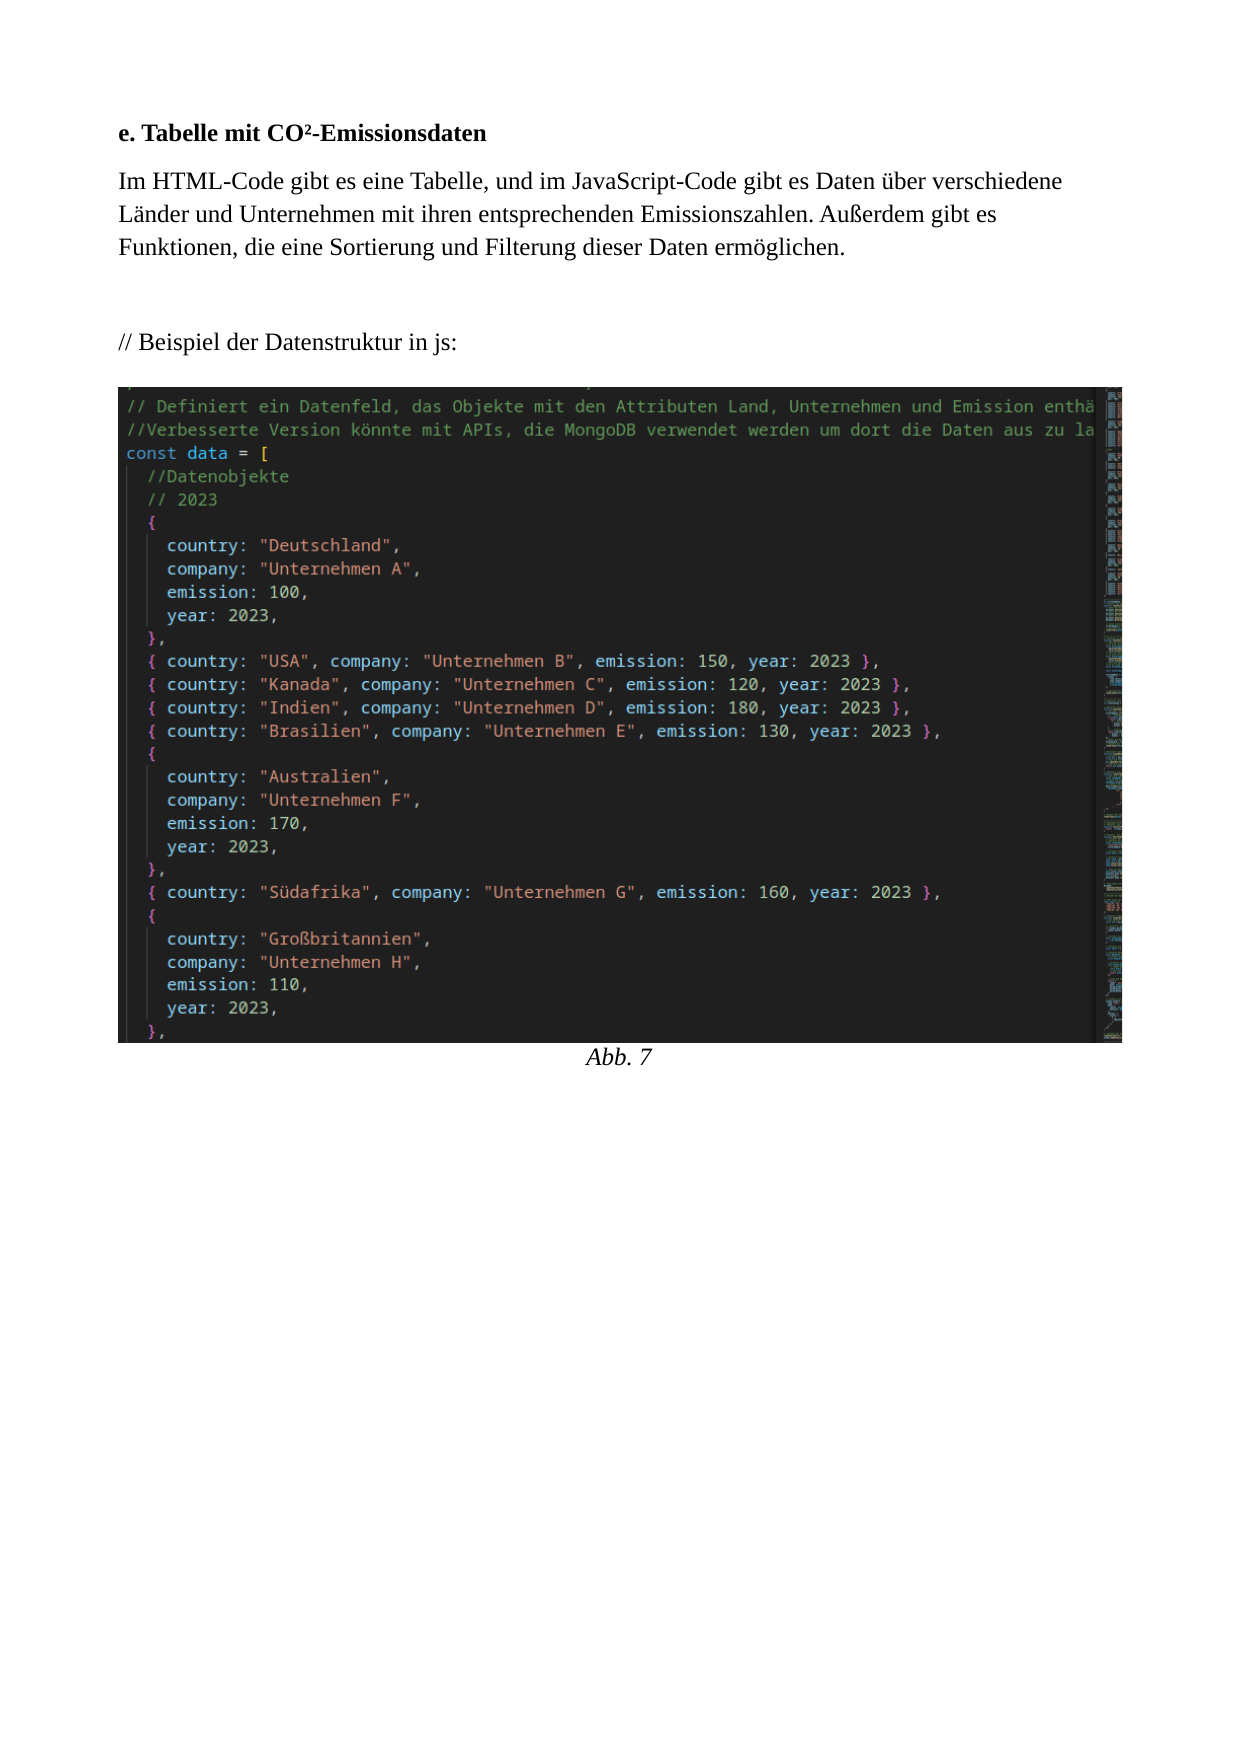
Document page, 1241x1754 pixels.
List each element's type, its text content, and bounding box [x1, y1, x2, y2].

text e. Tabelle mit CO²-Emissionsdaten [118, 118, 1122, 147]
text Im HTML-Code gibt es eine Tabelle, und im JavaScript-Code gibt es Daten über verschiedene Länder und Unternehmen mit ihren entsprechenden Emissionszahlen. Außerdem gibt es Funktionen, die eine Sortierung und Filterung dieser Daten ermöglichen. [118, 166, 1122, 261]
text // Beispiel der Datenstruktur in js: [118, 327, 1122, 356]
picture [118, 387, 1123, 1043]
text Abb. 7 [118, 1043, 1122, 1071]
